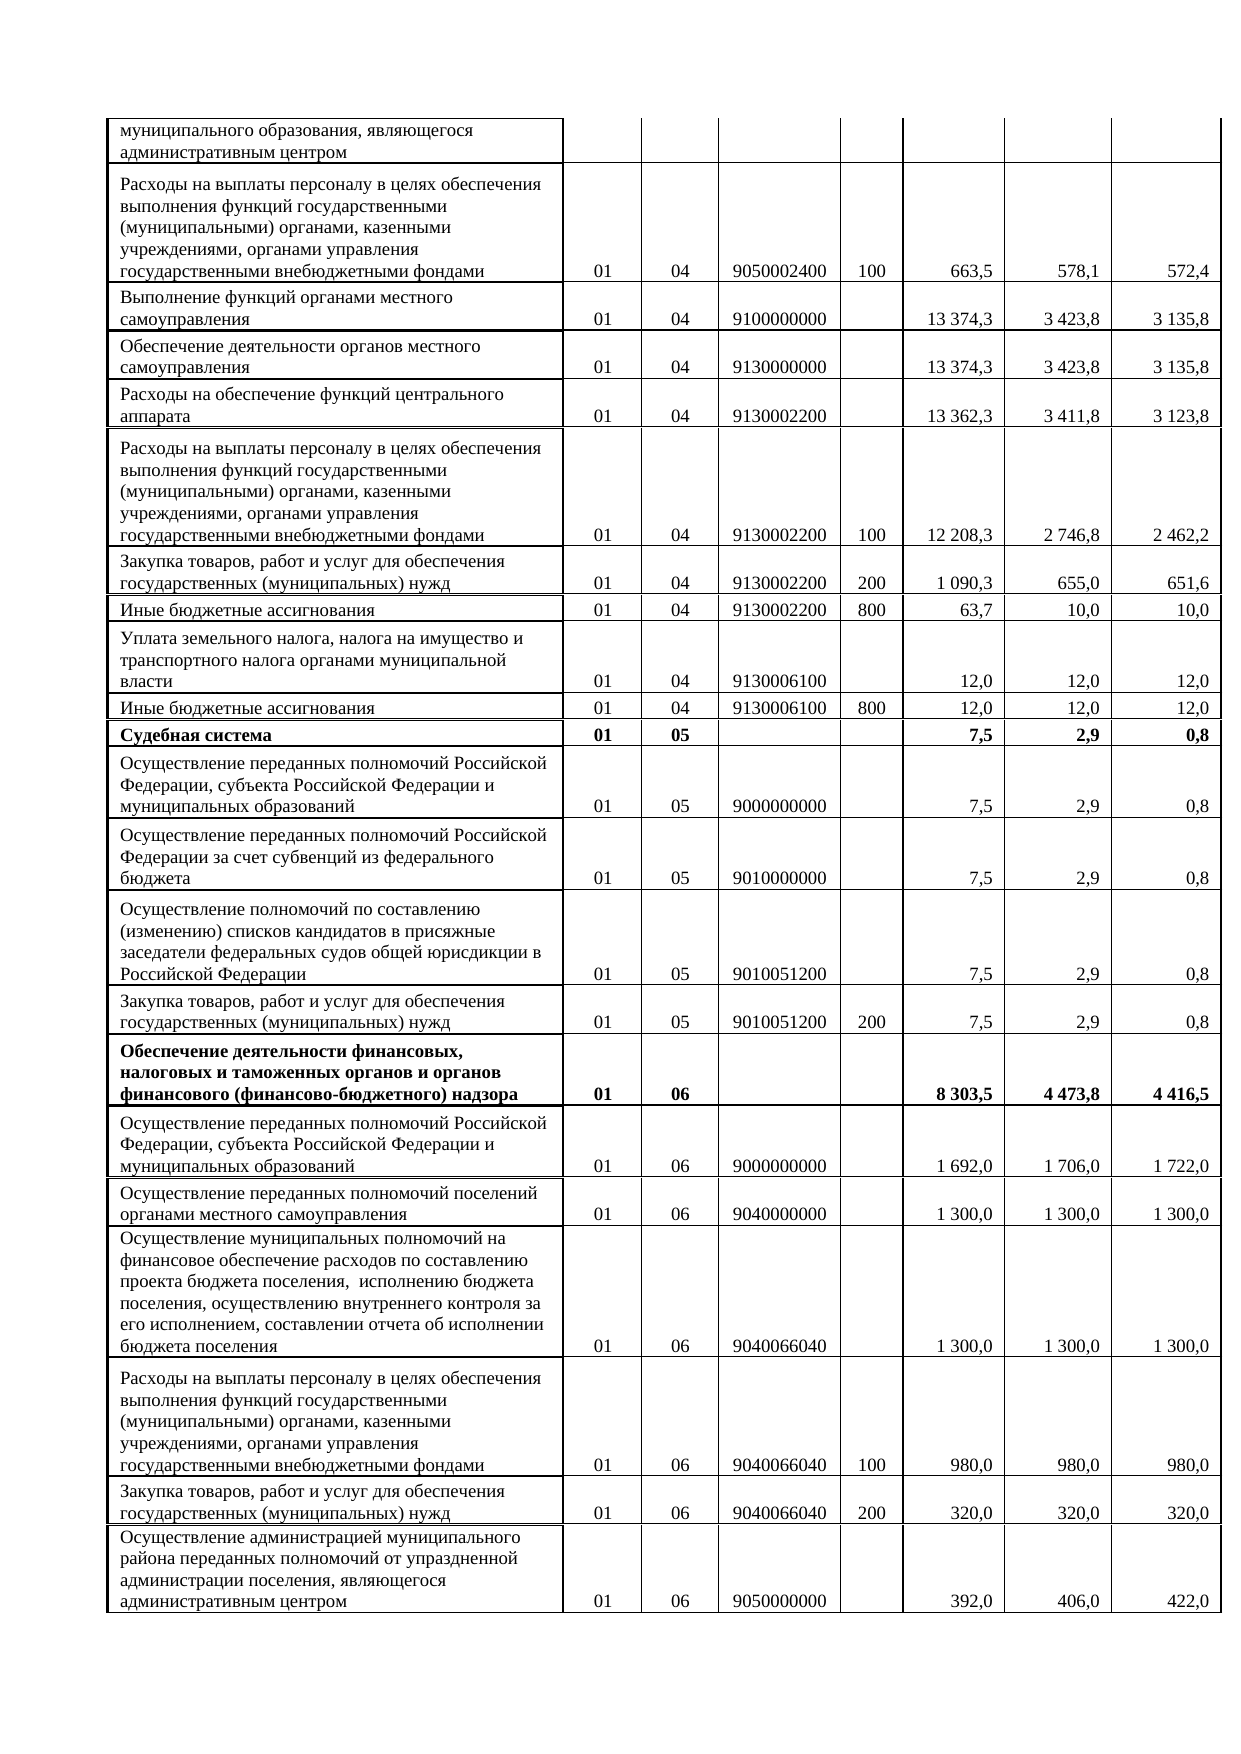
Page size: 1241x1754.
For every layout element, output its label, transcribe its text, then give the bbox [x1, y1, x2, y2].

table_cell 1 300,0 [904, 1178, 1004, 1225]
table_cell 9130006100 [719, 621, 840, 692]
table_cell 06 [642, 1525, 718, 1612]
table_cell 200 [841, 1476, 902, 1523]
table_cell [841, 1106, 902, 1176]
table_cell Судебная система [109, 721, 562, 745]
table_cell 9040066040 [719, 1476, 840, 1523]
table_cell 1 090,3 [904, 546, 1004, 593]
table_cell Обеспечение деятельности органов местного самоуправления [109, 332, 562, 378]
table_cell 1 692,0 [904, 1106, 1004, 1176]
table_cell 01 [564, 720, 641, 745]
table_cell [841, 818, 902, 889]
table_cell 04 [642, 331, 718, 378]
table_cell 2 462,2 [1112, 428, 1220, 545]
table_cell 04 [642, 693, 718, 718]
table_cell Выполнение функций органами местного самоуправления [109, 283, 562, 329]
table_cell 04 [642, 595, 718, 620]
table_cell 100 [841, 428, 902, 545]
table_cell Осуществление переданных полномочий Российской Федерации, субъекта Российской Федерации и муниципальных образований [109, 1107, 562, 1176]
table_cell 2,9 [1005, 890, 1111, 984]
table_cell 9000000000 [719, 746, 840, 817]
table_cell [841, 1226, 902, 1356]
table_cell [564, 118, 641, 162]
table_cell 3 135,8 [1112, 331, 1220, 378]
table_cell 04 [642, 379, 718, 426]
table_cell 9000000000 [719, 1106, 840, 1176]
table_cell 0,8 [1112, 818, 1220, 889]
table_cell Осуществление администрацией муниципального района переданных полномочий от упраздненной администрации поселения, являющегося административным центром [109, 1526, 562, 1612]
table_cell 01 [564, 428, 641, 545]
table_cell 9040066040 [719, 1226, 840, 1356]
table_cell 3 423,8 [1005, 282, 1111, 329]
table_cell 7,5 [904, 890, 1004, 984]
table_cell 13 362,3 [904, 379, 1004, 426]
table_cell 200 [841, 985, 902, 1033]
table_cell 05 [642, 985, 718, 1033]
table_cell 01 [564, 163, 641, 281]
table_cell 980,0 [1005, 1357, 1111, 1475]
table_cell Закупка товаров, работ и услуг для обеспечения государственных (муниципальных) нужд [109, 1477, 562, 1523]
table_cell 320,0 [904, 1476, 1004, 1523]
table_cell 3 135,8 [1112, 282, 1220, 329]
table_cell 04 [642, 621, 718, 692]
table_cell 800 [841, 693, 902, 718]
table_cell 9130000000 [719, 331, 840, 378]
table_cell 12,0 [904, 621, 1004, 692]
table_cell 9130006100 [719, 693, 840, 718]
table_cell 1 300,0 [1005, 1226, 1111, 1356]
table_cell 01 [564, 693, 641, 718]
table_cell [841, 746, 902, 817]
table_cell 05 [642, 720, 718, 745]
table_cell 980,0 [904, 1357, 1004, 1475]
table_cell 10,0 [1112, 595, 1220, 620]
table_cell 12,0 [1005, 621, 1111, 692]
table_cell 01 [564, 1226, 641, 1356]
table_cell 2,9 [1005, 985, 1111, 1033]
table_cell 392,0 [904, 1525, 1004, 1612]
table_cell 9130002200 [719, 595, 840, 620]
table_cell 3 411,8 [1005, 379, 1111, 426]
table_cell 9040000000 [719, 1178, 840, 1225]
table_cell 05 [642, 890, 718, 984]
table_cell 06 [642, 1178, 718, 1225]
table_cell 06 [642, 1357, 718, 1475]
table_cell Осуществление полномочий по составлению (изменению) списков кандидатов в присяжные заседатели федеральных судов общей юрисдикции в Российской Федерации [109, 891, 562, 984]
table_cell 04 [642, 546, 718, 593]
table_cell 663,5 [904, 163, 1004, 281]
table_cell 100 [841, 1357, 902, 1475]
table_cell Уплата земельного налога, налога на имущество и транспортного налога органами муниципальной власти [109, 622, 562, 692]
table_cell 9130002200 [719, 379, 840, 426]
table_cell 3 123,8 [1112, 379, 1220, 426]
table_cell 9010000000 [719, 818, 840, 889]
table_cell 3 423,8 [1005, 331, 1111, 378]
table_cell [719, 1034, 840, 1104]
table_cell [841, 621, 902, 692]
table_cell 06 [642, 1226, 718, 1356]
table_cell 406,0 [1005, 1525, 1111, 1612]
table_cell [841, 1034, 902, 1104]
table_cell 2 746,8 [1005, 428, 1111, 545]
table_cell 2,9 [1005, 818, 1111, 889]
table_cell 1 300,0 [1112, 1178, 1220, 1225]
table_cell 01 [564, 1106, 641, 1176]
table_cell [841, 890, 902, 984]
table_cell 01 [564, 282, 641, 329]
table_cell 06 [642, 1106, 718, 1176]
table_cell [841, 379, 902, 426]
table_cell муниципального образования, являющегося административным центром [109, 119, 562, 162]
table_cell 04 [642, 282, 718, 329]
table_cell 100 [841, 163, 902, 281]
table_cell Закупка товаров, работ и услуг для обеспечения государственных (муниципальных) нужд [109, 547, 562, 593]
table_cell 320,0 [1112, 1476, 1220, 1523]
table_cell [1005, 118, 1111, 162]
table_cell 320,0 [1005, 1476, 1111, 1523]
table_cell 01 [564, 1034, 641, 1104]
table_cell 01 [564, 746, 641, 817]
table_cell 7,5 [904, 746, 1004, 817]
table_cell [841, 331, 902, 378]
table_cell [1112, 118, 1220, 162]
table_cell 9040066040 [719, 1357, 840, 1475]
table_cell 13 374,3 [904, 331, 1004, 378]
table_cell Расходы на выплаты персоналу в целях обеспечения выполнения функций государственными (муниципальными) органами, казенными учреждениями, органами управления государственными внебюджетными фондами [109, 429, 562, 545]
table_cell Осуществление муниципальных полномочий на финансовое обеспечение расходов по составлению проекта бюджета поселения, исполнению бюджета поселения, осуществлению внутреннего контроля за его исполнением, составлении отчета об исполнении бюджета поселения [109, 1227, 562, 1356]
table_cell 0,8 [1112, 985, 1220, 1033]
table_cell 578,1 [1005, 163, 1111, 281]
table_cell 9130002200 [719, 546, 840, 593]
table_cell 1 706,0 [1005, 1106, 1111, 1176]
table_cell 9010051200 [719, 890, 840, 984]
table_cell 655,0 [1005, 546, 1111, 593]
table_cell [841, 720, 902, 745]
table_cell 4 416,5 [1112, 1034, 1220, 1104]
table_cell 01 [564, 1476, 641, 1523]
table_cell 12,0 [904, 693, 1004, 718]
table_cell Осуществление переданных полномочий Российской Федерации за счет субвенций из федерального бюджета [109, 819, 562, 889]
table_cell 01 [564, 546, 641, 593]
table_cell 01 [564, 1357, 641, 1475]
table_cell 01 [564, 379, 641, 426]
table_cell 01 [564, 890, 641, 984]
table_cell Осуществление переданных полномочий поселений органами местного самоуправления [109, 1179, 562, 1225]
table_cell 04 [642, 428, 718, 545]
table_cell 2,9 [1005, 746, 1111, 817]
table_cell 05 [642, 746, 718, 817]
table_cell 01 [564, 595, 641, 620]
table_cell Закупка товаров, работ и услуг для обеспечения государственных (муниципальных) нужд [109, 986, 562, 1033]
table_cell 7,5 [904, 818, 1004, 889]
table_cell [719, 118, 840, 162]
table_cell 01 [564, 1525, 641, 1612]
table_cell 8 303,5 [904, 1034, 1004, 1104]
table_cell 01 [564, 985, 641, 1033]
table_cell Иные бюджетные ассигнования [109, 596, 562, 620]
table_cell 01 [564, 818, 641, 889]
table_cell 1 300,0 [904, 1226, 1004, 1356]
table_cell Иные бюджетные ассигнования [109, 694, 562, 718]
table_cell 9130002200 [719, 428, 840, 545]
table_cell 9010051200 [719, 985, 840, 1033]
table_cell 12,0 [1112, 693, 1220, 718]
table_cell 7,5 [904, 985, 1004, 1033]
table_cell 12,0 [1112, 621, 1220, 692]
table_cell 980,0 [1112, 1357, 1220, 1475]
table_cell 0,8 [1112, 720, 1220, 745]
table_cell 0,8 [1112, 890, 1220, 984]
table_cell Расходы на выплаты персоналу в целях обеспечения выполнения функций государственными (муниципальными) органами, казенными учреждениями, органами управления государственными внебюджетными фондами [109, 164, 562, 281]
table_cell [642, 118, 718, 162]
table_cell Обеспечение деятельности финансовых, налоговых и таможенных органов и органов финансового (финансово-бюджетного) надзора [109, 1035, 562, 1104]
table_cell 01 [564, 331, 641, 378]
table_cell Осуществление переданных полномочий Российской Федерации, субъекта Российской Федерации и муниципальных образований [109, 747, 562, 817]
table_cell [841, 282, 902, 329]
table_cell [841, 1178, 902, 1225]
table_cell 0,8 [1112, 746, 1220, 817]
table_cell [904, 118, 1004, 162]
table_cell 01 [564, 1178, 641, 1225]
table_cell [841, 118, 902, 162]
table_cell 05 [642, 818, 718, 889]
table_cell 1 300,0 [1005, 1178, 1111, 1225]
table_cell 06 [642, 1034, 718, 1104]
table_cell [719, 720, 840, 745]
table_cell 7,5 [904, 720, 1004, 745]
table_cell 13 374,3 [904, 282, 1004, 329]
table_cell 10,0 [1005, 595, 1111, 620]
table_cell [841, 1525, 902, 1612]
table_cell 12,0 [1005, 693, 1111, 718]
table_cell 572,4 [1112, 163, 1220, 281]
table_cell 651,6 [1112, 546, 1220, 593]
table_cell 200 [841, 546, 902, 593]
table_cell 4 473,8 [1005, 1034, 1111, 1104]
table_cell 800 [841, 595, 902, 620]
table_cell 01 [564, 621, 641, 692]
table_cell 1 300,0 [1112, 1226, 1220, 1356]
table_cell 63,7 [904, 595, 1004, 620]
table_cell 12 208,3 [904, 428, 1004, 545]
table_cell 2,9 [1005, 720, 1111, 745]
table_cell Расходы на обеспечение функций центрального аппарата [109, 380, 562, 426]
table_cell 422,0 [1112, 1525, 1220, 1612]
table_cell 06 [642, 1476, 718, 1523]
table_cell Расходы на выплаты персоналу в целях обеспечения выполнения функций государственными (муниципальными) органами, казенными учреждениями, органами управления государственными внебюджетными фондами [109, 1358, 562, 1475]
table_cell 9050000000 [719, 1525, 840, 1612]
table_cell 1 722,0 [1112, 1106, 1220, 1176]
table_cell 9100000000 [719, 282, 840, 329]
table_cell 04 [642, 163, 718, 281]
table_cell 9050002400 [719, 163, 840, 281]
